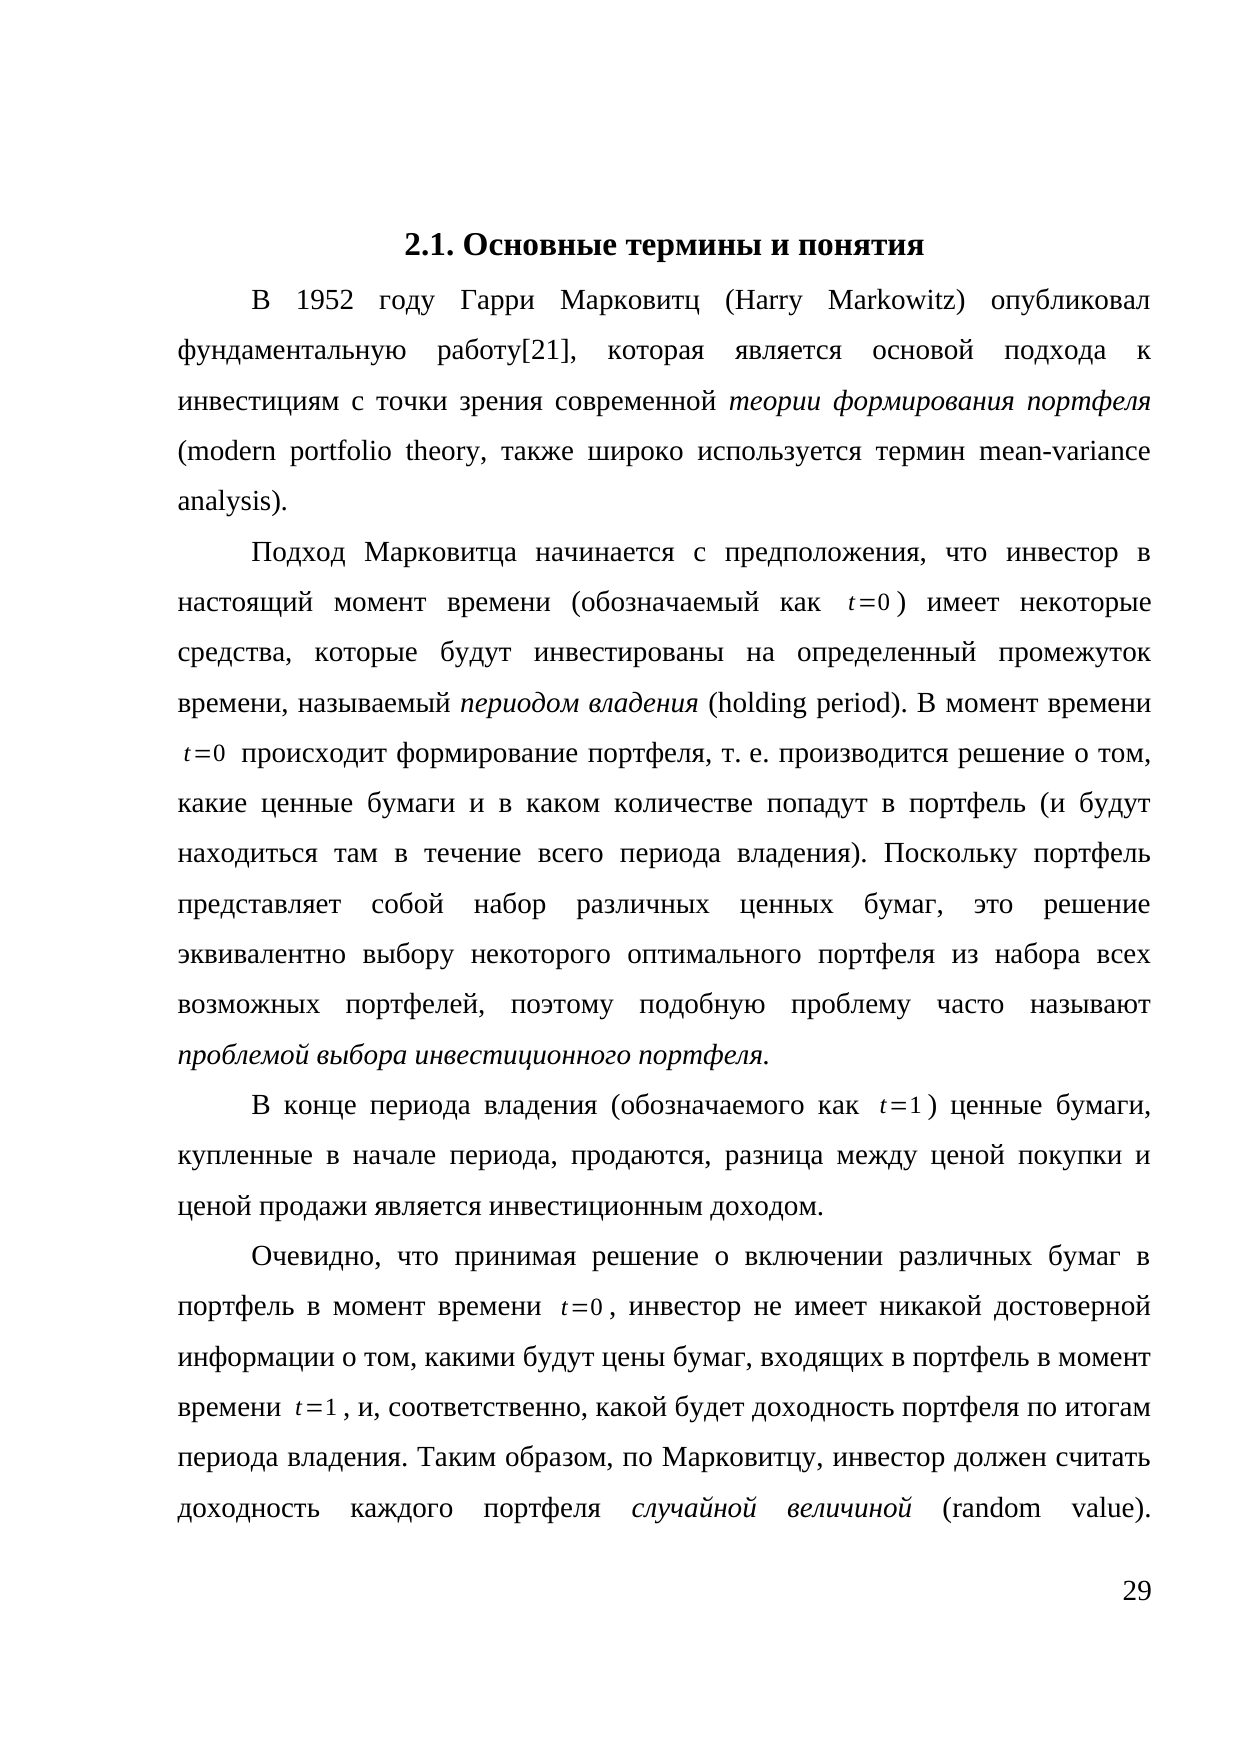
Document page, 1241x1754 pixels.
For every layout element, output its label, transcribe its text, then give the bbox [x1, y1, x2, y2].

text В конце периода владения (обозначаемого как ) ценные бумаги, купленные в начале периода, продаются, разница между ценой покупки и ценой продажи является инвестиционным доходом. [177, 1087, 1152, 1221]
text Очевидно, что принимая решение о включении различных бумаг в портфель в момент времени , инвестор не имеет никакой достоверной информации о том, какими будут цены бумаг, входящих в портфель в момент времени , и, соответственно, какой будет доходность портфеля по итогам периода владения. Таким образом, по Марковитцу, инвестор должен считать доходность каждого портфеля случайной величиной (random value). [177, 1238, 1152, 1523]
text В 1952 году Гарри Марковитц (Harry Markowitz) опубликовал фундаментальную работу[21], которая является основой подхода к инвестициям с точки зрения современной теории формирования портфеля (modern portfolio theory, также широко используется термин mean-variance analysis). [177, 282, 1152, 517]
subtitle 2.1. Основные термины и понятия [177, 225, 1152, 263]
text Подход Марковитца начинается с предположения, что инвестор в настоящий момент времени (обозначаемый как ) имеет некоторые средства, которые будут инвестированы на определенный промежуток времени, называемый периодом владения (holding period). В момент времени происходит формирование портфеля, т. е. производится решение о том, какие ценные бумаги и в каком количестве попадут в портфель (и будут находиться там в течение всего периода владения). Поскольку портфель представляет собой набор различных ценных бумаг, это решение эквивалентно выбору некоторого оптимального портфеля из набора всех возможных портфелей, поэтому подобную проблему часто называют проблемой выбора инвестиционного портфеля. [177, 534, 1152, 1070]
